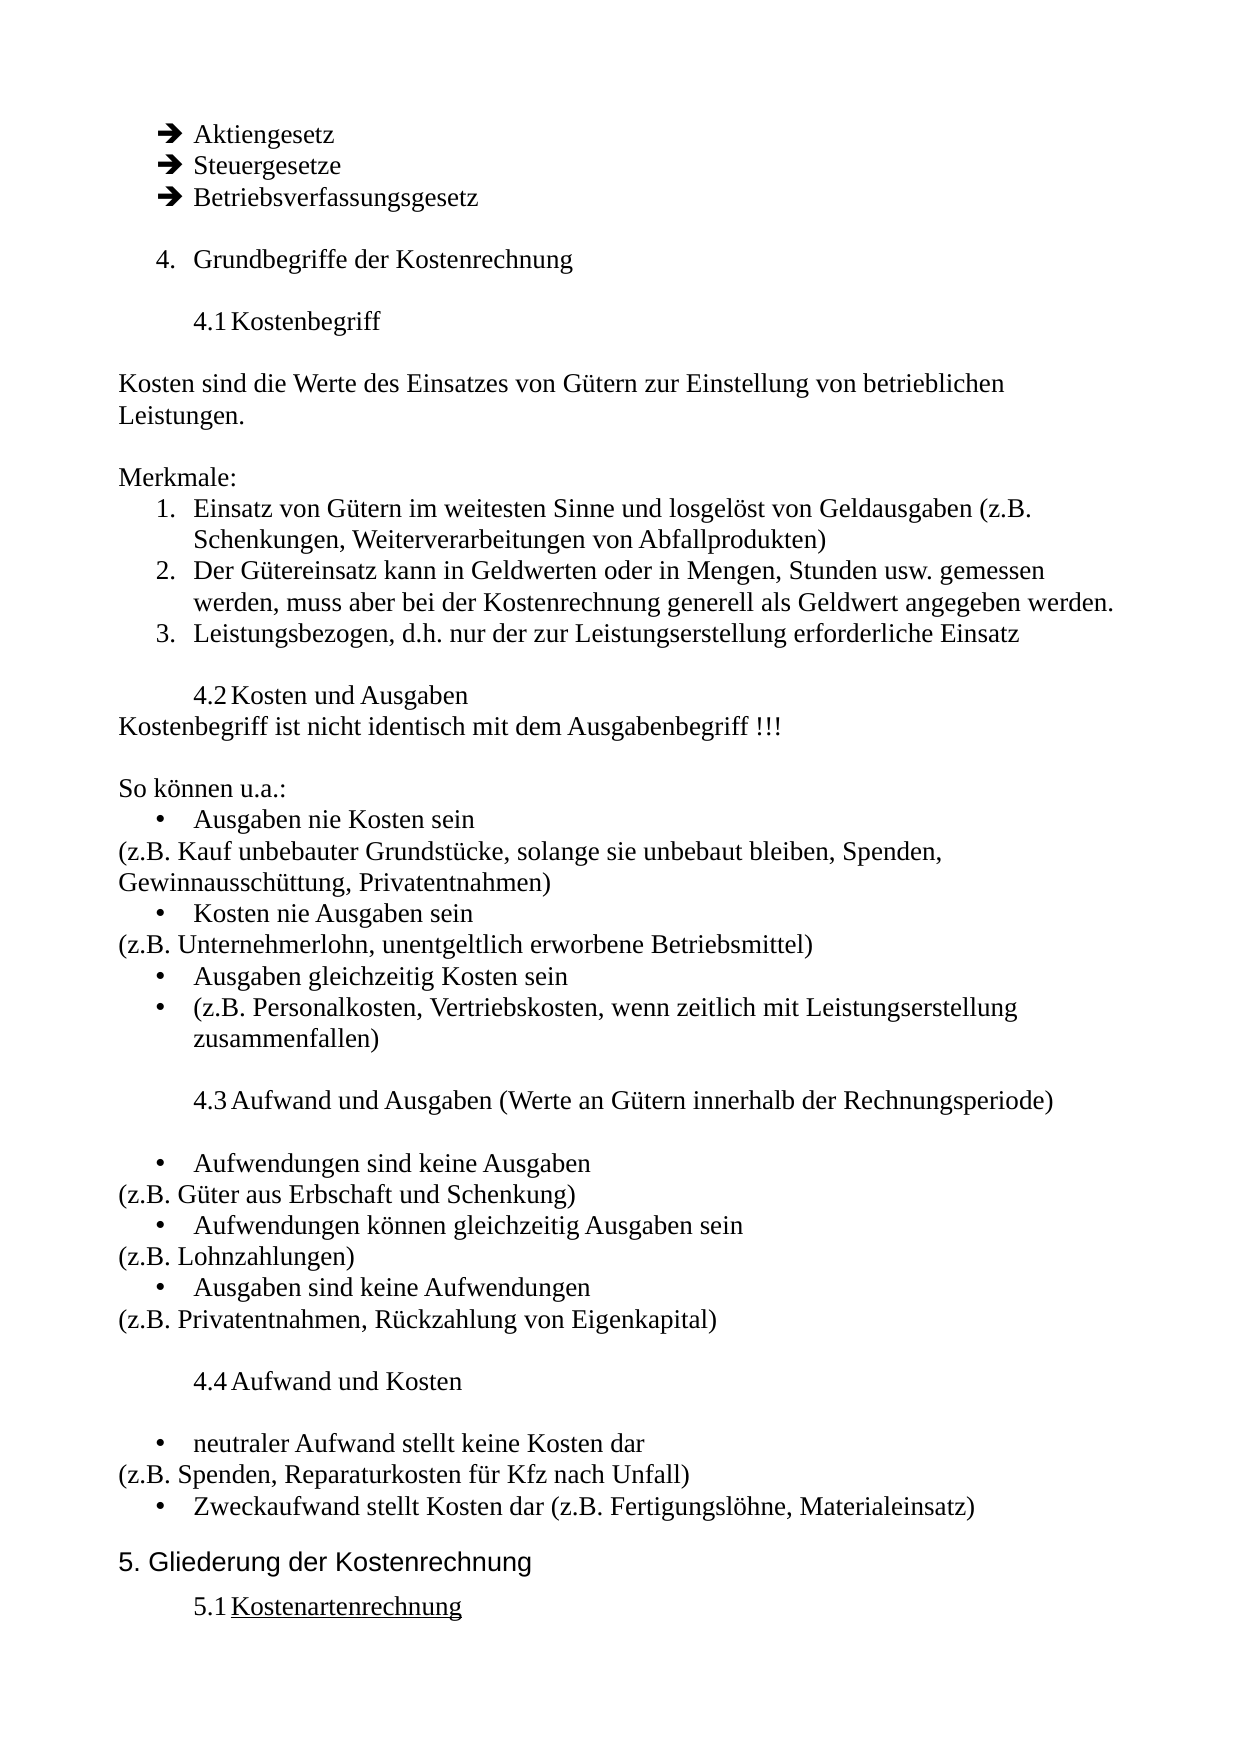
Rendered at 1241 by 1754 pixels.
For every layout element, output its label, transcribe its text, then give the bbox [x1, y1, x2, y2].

list Aufwendungen sind keine Ausgaben [156, 1147, 1122, 1178]
list Ausgaben sind keine Aufwendungen [156, 1271, 1122, 1303]
text So können u.a.: [118, 772, 1122, 804]
text (z.B. Lohnzahlungen) [118, 1240, 1122, 1271]
text (z.B. Spenden, Reparaturkosten für Kfz nach Unfall) [118, 1458, 1122, 1490]
list Aktiengesetz [156, 118, 1122, 149]
subtitle 5. Gliederung der Kostenrechnung [118, 1546, 1122, 1577]
list Aufwendungen können gleichzeitig Ausgaben sein [156, 1209, 1122, 1240]
list Kostenbegriff [193, 305, 1122, 336]
list neutraler Aufwand stellt keine Kosten dar [156, 1427, 1122, 1458]
text (z.B. Kauf unbebauter Grundstücke, solange sie unbebaut bleiben, Spenden, Gewinnausschüttung, Privatentnahmen) [118, 835, 1122, 897]
list Aufwand und Ausgaben (Werte an Gütern innerhalb der Rechnungsperiode) [193, 1084, 1122, 1116]
list Kosten und Ausgaben [193, 679, 1122, 710]
list Aufwand und Kosten [193, 1365, 1122, 1396]
text Kosten sind die Werte des Einsatzes von Gütern zur Einstellung von betrieblichen Leistungen. [118, 368, 1122, 430]
list Kosten nie Ausgaben sein [156, 897, 1122, 928]
list Leistungsbezogen, d.h. nur der zur Leistungserstellung erforderliche Einsatz [156, 617, 1122, 648]
list Ausgaben nie Kosten sein [156, 804, 1122, 835]
text Kostenbegriff ist nicht identisch mit dem Ausgabenbegriff !!! [118, 710, 1122, 741]
list Betriebsverfassungsgesetz [156, 181, 1122, 212]
text Merkmale: [118, 461, 1122, 492]
list Der Gütereinsatz kann in Geldwerten oder in Mengen, Stunden usw. gemessen werden, muss aber bei der Kostenrechnung generell als Geldwert angegeben werden. [156, 554, 1122, 617]
list Einsatz von Gütern im weitesten Sinne und losgelöst von Geldausgaben (z.B. Schenkungen, Weiterverarbeitungen von Abfallprodukten) [156, 492, 1122, 554]
text (z.B. Unternehmerlohn, unentgeltlich erworbene Betriebsmittel) [118, 928, 1122, 959]
list (z.B. Personalkosten, Vertriebskosten, wenn zeitlich mit Leistungserstellung zusammenfallen) [156, 991, 1122, 1053]
list Zweckaufwand stellt Kosten dar (z.B. Fertigungslöhne, Materialeinsatz) [156, 1490, 1122, 1521]
text (z.B. Güter aus Erbschaft und Schenkung) [118, 1178, 1122, 1209]
text (z.B. Privatentnahmen, Rückzahlung von Eigenkapital) [118, 1303, 1122, 1334]
list Ausgaben gleichzeitig Kosten sein [156, 959, 1122, 991]
list Steuergesetze [156, 149, 1122, 181]
list Kostenartenrechnung [193, 1590, 1122, 1621]
list Grundbegriffe der Kostenrechnung [156, 243, 1122, 274]
